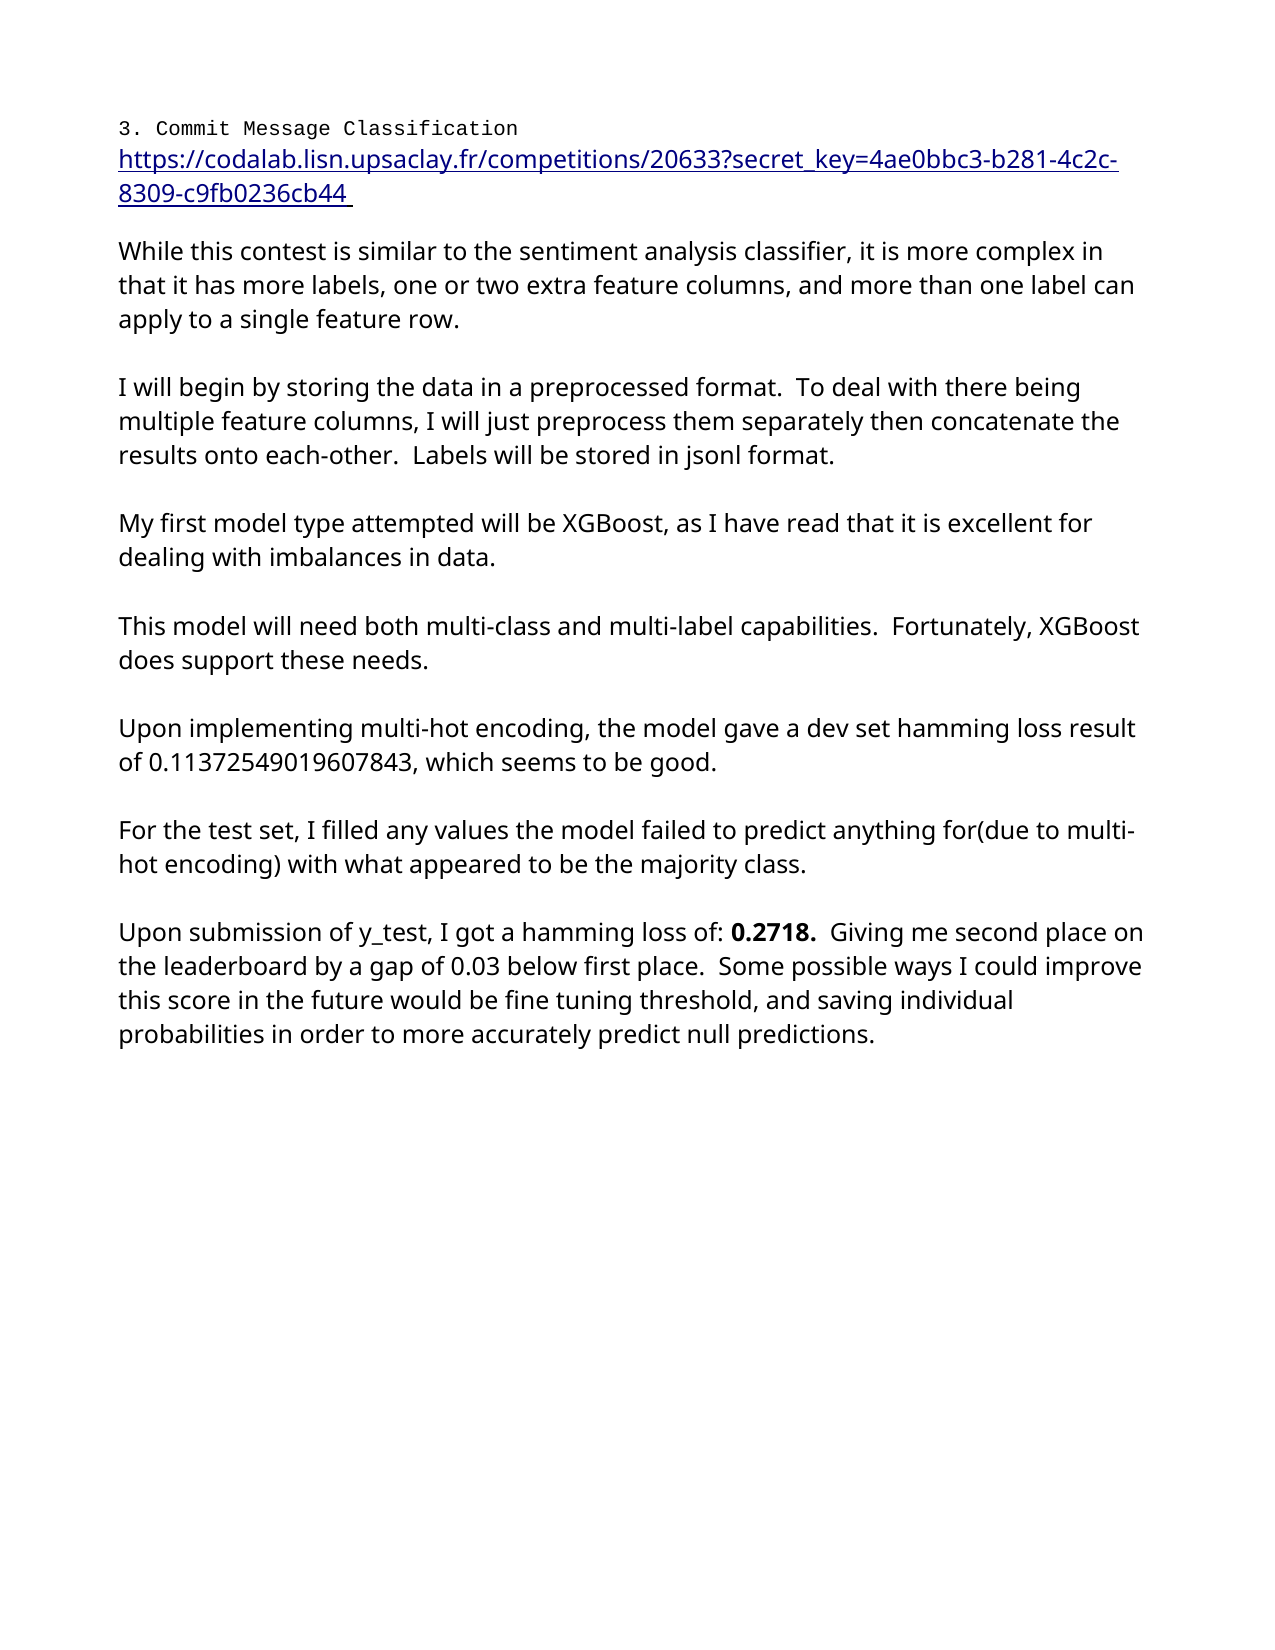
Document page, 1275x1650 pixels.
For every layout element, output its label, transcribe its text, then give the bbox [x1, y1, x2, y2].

text I will begin by storing the data in a preprocessed format. To deal with there being multiple feature columns, I will just preprocess them separately then concatenate the results onto each-other. Labels will be stored in jsonl format. [118, 370, 1157, 472]
text https://codalab.lisn.upsaclay.fr/competitions/20633?secret_key=4ae0bbc3-b281-4c2c-8309-c9fb0236cb44 [118, 142, 1157, 210]
text Upon implementing multi-hot encoding, the model gave a dev set hamming loss result of 0.11372549019607843, which seems to be good. [118, 710, 1157, 778]
text While this contest is similar to the sentiment analysis classifier, it is more complex in that it has more labels, one or two extra feature columns, and more than one label can apply to a single feature row. [118, 233, 1157, 336]
text Upon submission of y_test, I got a hamming loss of: 0.2718. Giving me second place on the leaderboard by a gap of 0.03 below first place. Some possible ways I could improve this score in the future would be fine tuning threshold, and saving individual probabilities in order to more accurately predict null predictions. [118, 915, 1157, 1051]
text My first model type attempted will be XGBoost, as I have read that it is excellent for dealing with imbalances in data. [118, 506, 1157, 574]
text For the test set, I filled any values the model failed to predict anything for(due to multi-hot encoding) with what appeared to be the majority class. [118, 813, 1157, 881]
text This model will need both multi-class and multi-label capabilities. Fortunately, XGBoost does support these needs. [118, 608, 1157, 676]
text 3. Commit Message Classification [118, 118, 1157, 142]
